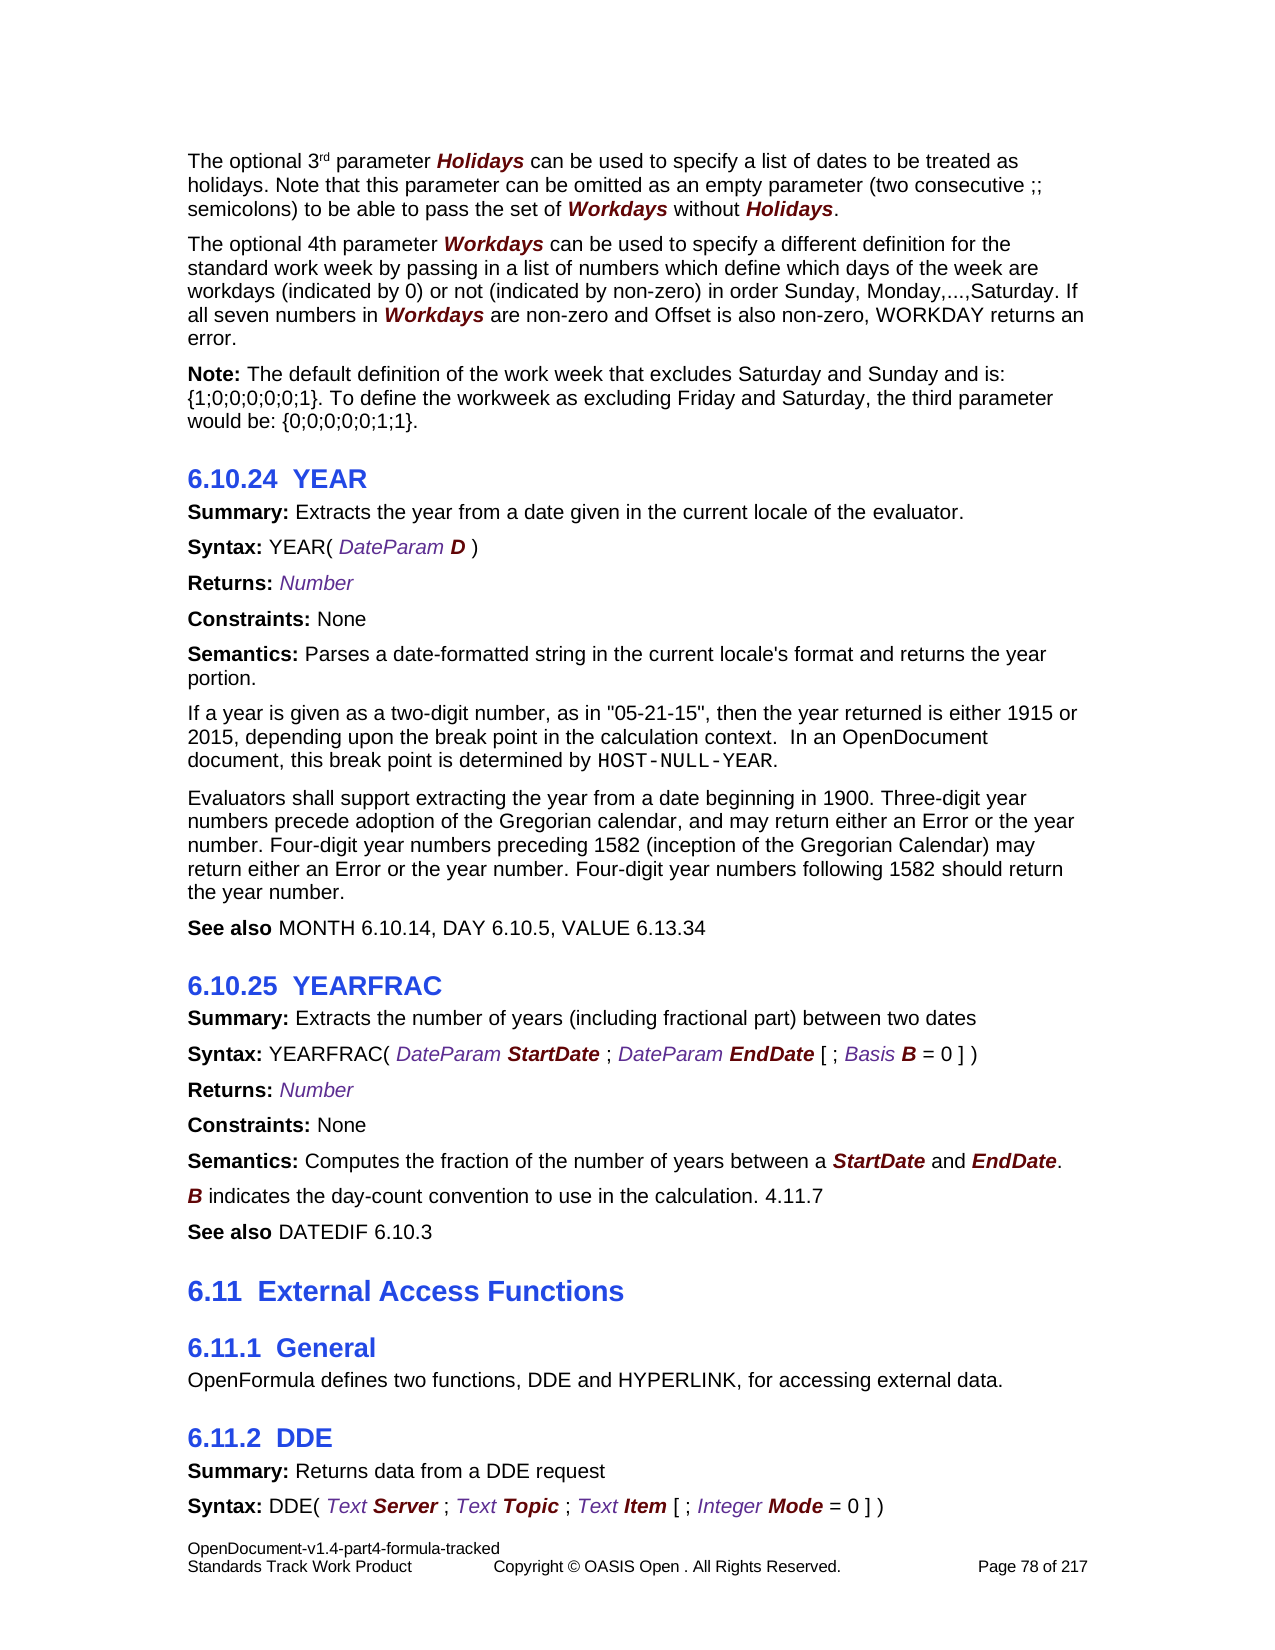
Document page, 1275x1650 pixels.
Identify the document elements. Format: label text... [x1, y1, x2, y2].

text Semantics: Parses a date-formatted string in the current locale's format and returns the year portion. [187, 643, 1088, 690]
subtitle YEARFRAC [187, 971, 1088, 1001]
text Summary: Returns data from a DDE request [187, 1459, 1088, 1483]
subtitle General [187, 1333, 1088, 1363]
text Summary: Extracts the number of years (including fractional part) between two dates [187, 1007, 1088, 1030]
text Note: The default definition of the work week that excludes Saturday and Sunday and is: {1;0;0;0;0;0;1}. To define the workweek as excluding Friday and Saturday, the third parameter would be: {0;0;0;0;0;1;1}. [187, 362, 1088, 433]
text See also MONTH 6.10.14, DAY 6.10.5, VALUE 6.13.34 [187, 916, 1088, 940]
text See also DATEDIF 6.10.3 [187, 1221, 1088, 1244]
text Constraints: None [187, 607, 1088, 631]
text Evaluators shall support extracting the year from a date beginning in 1900. Three-digit year numbers precede adoption of the Gregorian calendar, and may return either an Error or the year number. Four-digit year numbers preceding 1582 (inception of the Gregorian Calendar) may return either an Error or the year number. Four-digit year numbers following 1582 should return the year number. [187, 786, 1088, 904]
text Syntax: DDE( Text Server ; Text Topic ; Text Item [ ; Integer Mode = 0 ] ) [187, 1495, 1088, 1518]
text Syntax: YEARFRAC( DateParam StartDate ; DateParam EndDate [ ; Basis B = 0 ] ) [187, 1042, 1088, 1066]
text If a year is given as a two-digit number, as in "05-21-15", then the year returned is either 1915 or 2015, depending upon the break point in the calculation context. In an OpenDocument document, this break point is determined by HOST-NULL-YEAR. [187, 702, 1088, 774]
text Returns: Number [187, 1078, 1088, 1102]
text Syntax: YEAR( DateParam D ) [187, 536, 1088, 559]
text Constraints: None [187, 1114, 1088, 1137]
text B indicates the day-count convention to use in the calculation. 4.11.7 [187, 1185, 1088, 1208]
subtitle External Access Functions [187, 1275, 1088, 1308]
text The optional 3rd parameter Holidays can be used to specify a list of dates to be treated as holidays. Note that this parameter can be omitted as an empty parameter (two consecutive ;; semicolons) to be able to pass the set of Workdays without Holidays. [187, 150, 1088, 221]
text Semantics: Computes the fraction of the number of years between a StartDate and EndDate. [187, 1149, 1088, 1173]
text Returns: Number [187, 571, 1088, 595]
text OpenFormula defines two functions, DDE and HYPERLINK, for accessing external data. [187, 1369, 1088, 1392]
text Summary: Extracts the year from a date given in the current locale of the evaluator. [187, 500, 1088, 524]
subtitle DDE [187, 1423, 1088, 1453]
text The optional 4th parameter Workdays can be used to specify a different definition for the standard work week by passing in a list of numbers which define which days of the week are workdays (indicated by 0) or not (indicated by non-zero) in order Sunday, Monday,...,Saturday. If all seven numbers in Workdays are non-zero and Offset is also non-zero, WORKDAY returns an error. [187, 233, 1088, 350]
subtitle YEAR [187, 464, 1088, 494]
